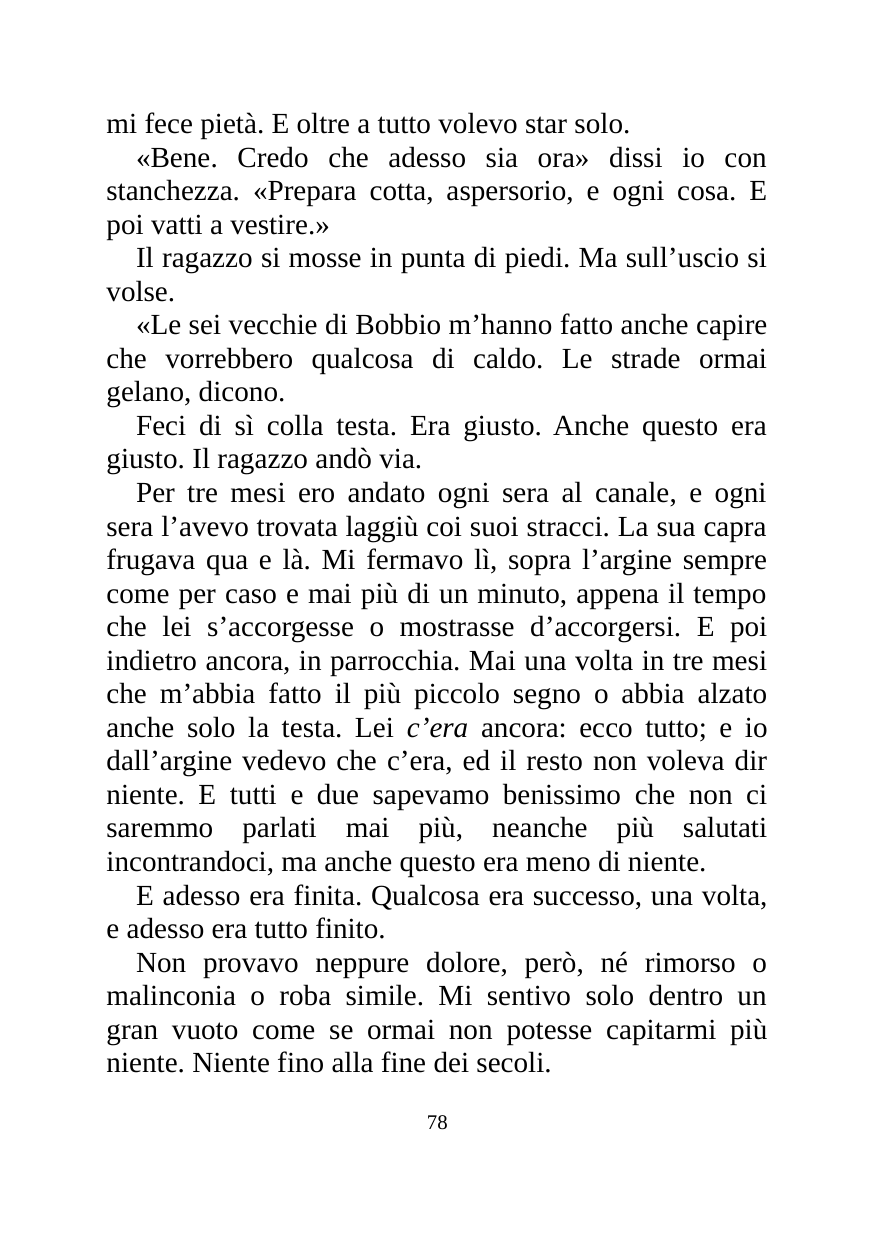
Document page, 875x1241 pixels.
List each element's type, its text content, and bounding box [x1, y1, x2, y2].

text Feci di sì colla testa. Era giusto. Anche questo era giusto. Il ragazzo andò via. [106, 408, 768, 475]
text Per tre mesi ero andato ogni sera al canale, e ogni sera l’avevo trovata laggiù coi suoi stracci. La sua capra frugava qua e là. Mi fermavo lì, sopra l’argine sempre come per caso e mai più di un minuto, appena il tempo che lei s’accorgesse o mostrasse d’accorgersi. E poi indietro ancora, in parrocchia. Mai una volta in tre mesi che m’abbia fatto il più piccolo segno o abbia alzato anche solo la testa. Lei c’era ancora: ecco tutto; e io dall’argine vedevo che c’era, ed il resto non voleva dir niente. E tutti e due sapevamo benissimo che non ci saremmo parlati mai più, neanche più salutati incontrandoci, ma anche questo era meno di niente. [106, 475, 768, 878]
text «Le sei vecchie di Bobbio m’hanno fatto anche capire che vorrebbero qualcosa di caldo. Le strade ormai gelano, dicono. [106, 307, 768, 408]
text Non provavo neppure dolore, però, né rimorso o malinconia o roba simile. Mi sentivo solo dentro un gran vuoto come se ormai non potesse capitarmi più niente. Niente fino alla fine dei secoli. [106, 945, 768, 1079]
text «Bene. Credo che adesso sia ora» dissi io con stanchezza. «Prepara cotta, aspersorio, e ogni cosa. E poi vatti a vestire.» [106, 140, 768, 240]
text Il ragazzo si mosse in punta di piedi. Ma sull’uscio si volse. [106, 240, 768, 307]
text E adesso era finita. Qualcosa era successo, una volta, e adesso era tutto finito. [106, 878, 768, 945]
text mi fece pietà. E oltre a tutto volevo star solo. [106, 106, 768, 140]
